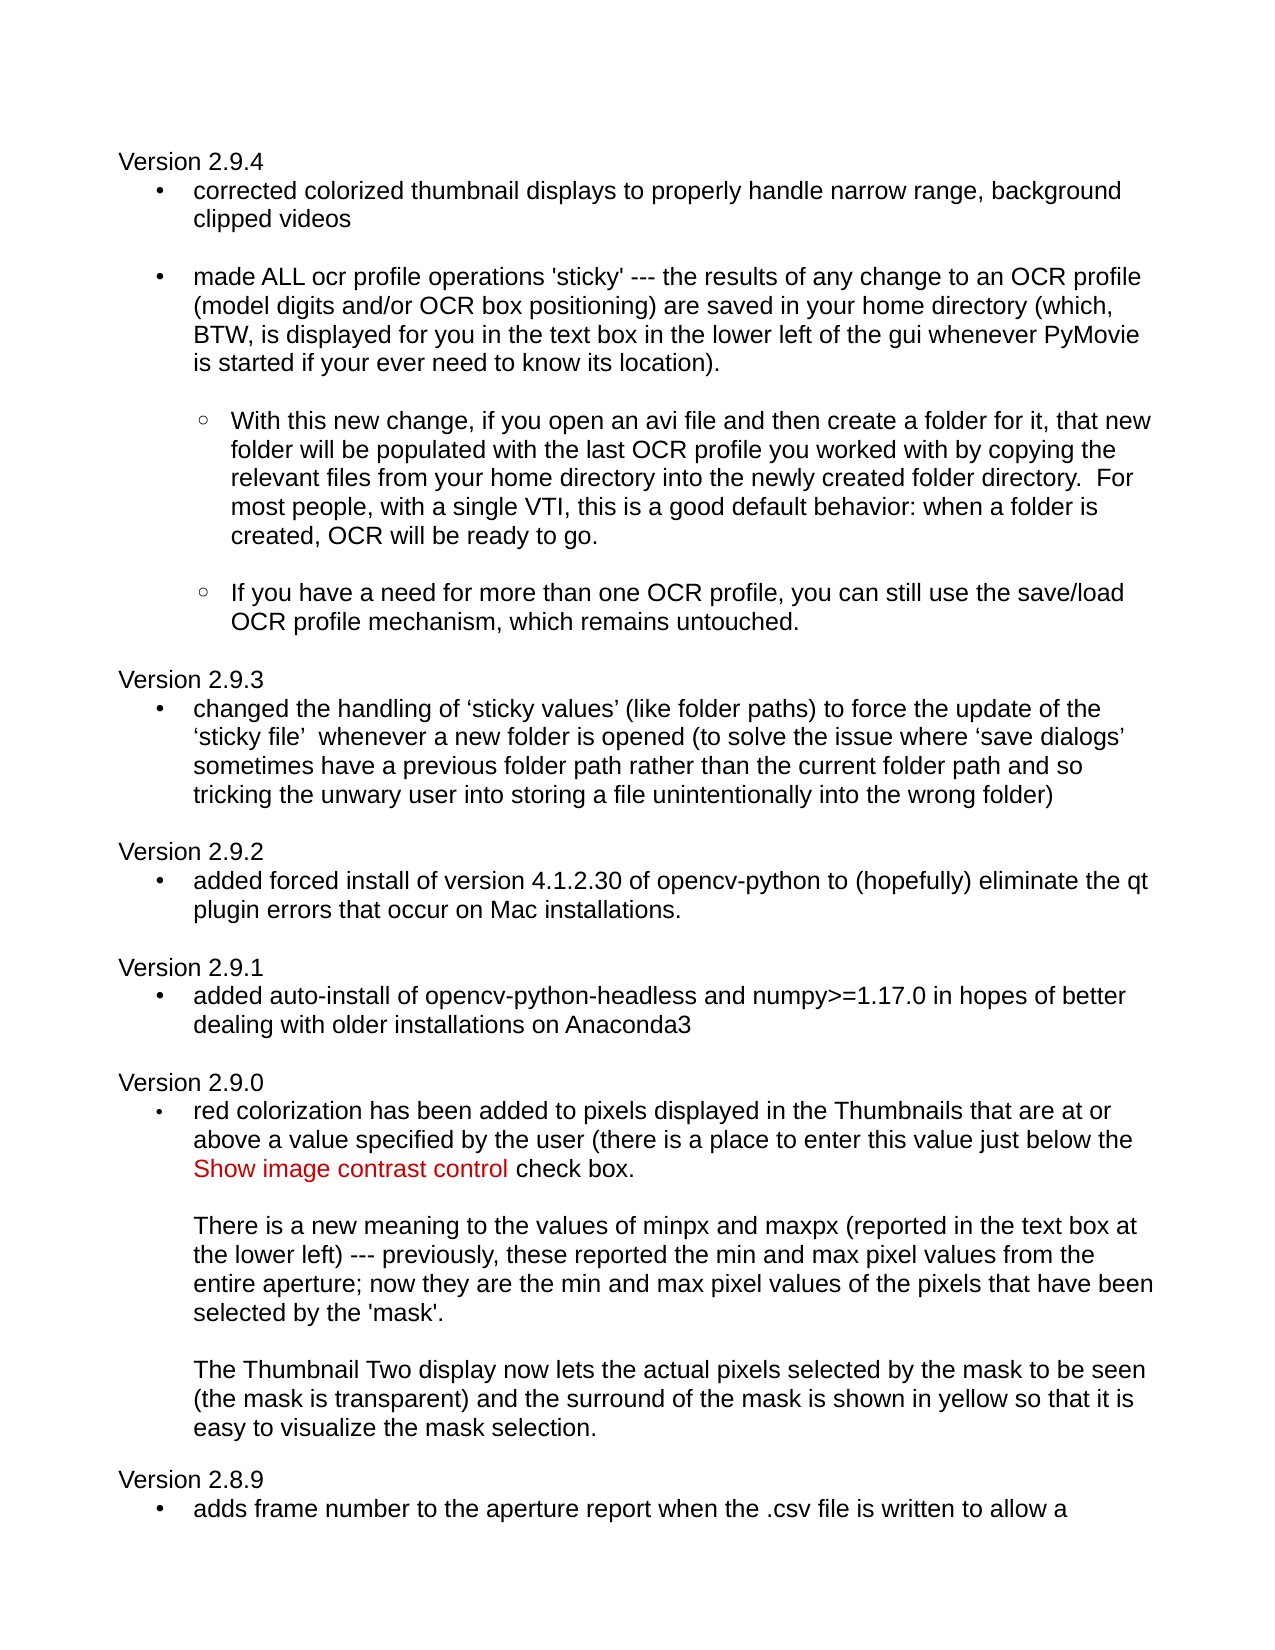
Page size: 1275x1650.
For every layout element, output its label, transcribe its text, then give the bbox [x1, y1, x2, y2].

list added forced install of version 4.1.2.30 of opencv-python to (hopefully) eliminate the qt plugin errors that occur on Mac installations. [156, 866, 1157, 952]
list With this new change, if you open an avi file and then create a folder for it, that new folder will be populated with the last OCR profile you worked with by copying the relevant files from your home directory into the newly created folder directory. For most people, with a single VTI, this is a good default behavior: when a folder is created, OCR will be ready to go. [193, 406, 1157, 578]
list made ALL ocr profile operations 'sticky' --- the results of any change to an OCR profile (model digits and/or OCR box positioning) are saved in your home directory (which, BTW, is displayed for you in the text box in the lower left of the gui whenever PyMovie is started if your ever need to know its location). [156, 262, 1157, 406]
text Version 2.9.4 [118, 147, 1157, 176]
text Version 2.9.2 [118, 837, 1157, 866]
list adds frame number to the aperture report when the .csv file is written to allow a [156, 1494, 1157, 1523]
text Version 2.9.1 [118, 952, 1157, 981]
text Version 2.8.9 [118, 1465, 1157, 1494]
list added auto-install of opencv-python-headless and numpy>=1.17.0 in hopes of better dealing with older installations on Anaconda3 [156, 981, 1157, 1068]
list If you have a need for more than one OCR profile, you can still use the save/load OCR profile mechanism, which remains untouched. [193, 578, 1157, 665]
list corrected colorized thumbnail displays to properly handle narrow range, background clipped videos [156, 176, 1157, 262]
text Version 2.9.0 [118, 1068, 1157, 1096]
list red colorization has been added to pixels displayed in the Thumbnails that are at or above a value specified by the user (there is a place to enter this value just below the Show image contrast control check box. There is a new meaning to the values of minpx and maxpx (reported in the text box at the lower left) --- previously, these reported the min and max pixel values from the entire aperture; now they are the min and max pixel values of the pixels that have been selected by the 'mask'. The Thumbnail Two display now lets the actual pixels selected by the mask to be seen (the mask is transparent) and the surround of the mask is shown in yellow so that it is easy to visualize the mask selection. [156, 1096, 1157, 1465]
text Version 2.9.3 [118, 665, 1157, 693]
list changed the handling of ‘sticky values’ (like folder paths) to force the update of the ‘sticky file’ whenever a new folder is opened (to solve the issue where ‘save dialogs’ sometimes have a previous folder path rather than the current folder path and so tricking the unwary user into storing a file unintentionally into the wrong folder) [156, 693, 1157, 809]
